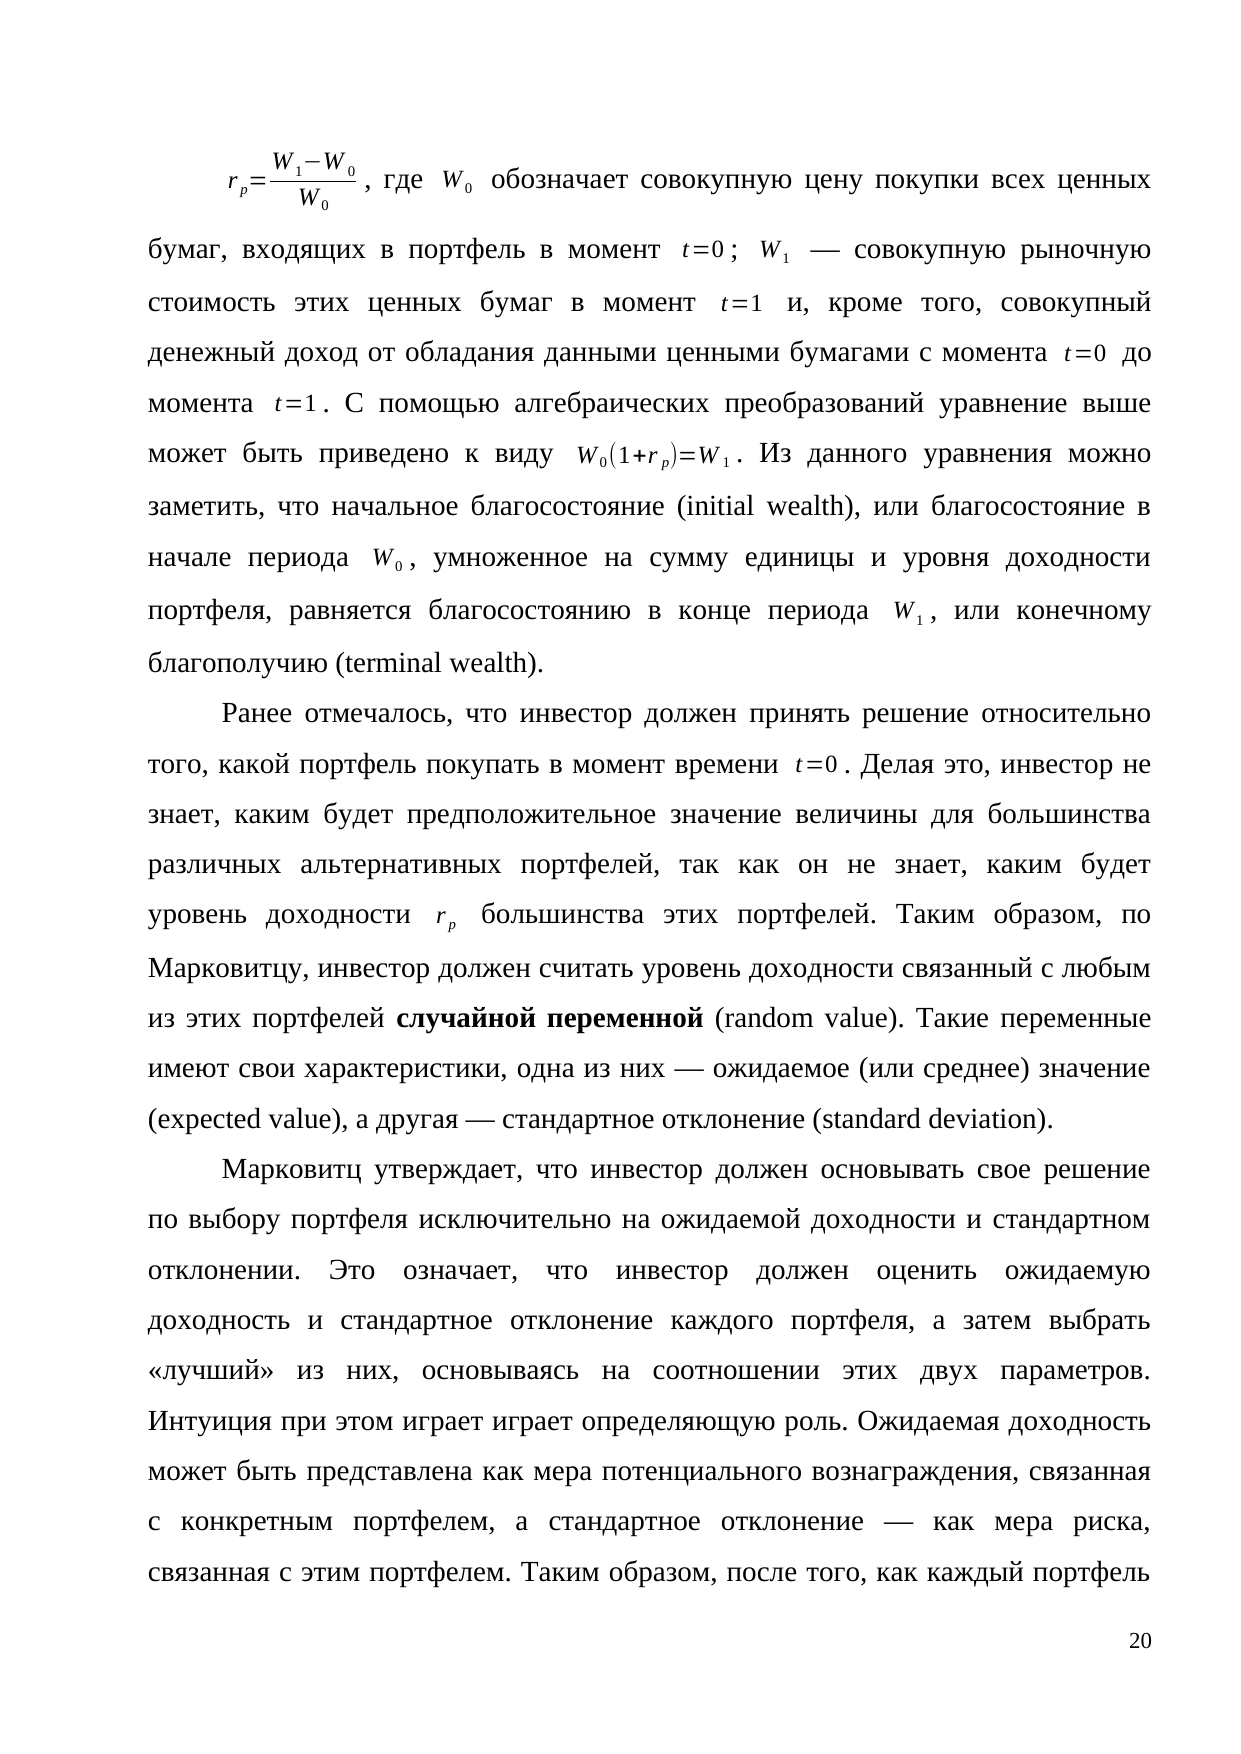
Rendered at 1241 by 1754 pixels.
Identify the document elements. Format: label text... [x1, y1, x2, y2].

text Марковитц утверждает, что инвестор должен основывать свое решение по выбору портфеля исключительно на ожидаемой доходности и стандартном отклонении. Это означает, что инвестор должен оценить ожидаемую доходность и стандартное отклонение каждого портфеля, а затем выбрать «лучший» из них, основываясь на соотношении этих двух параметров. Интуиция при этом играет играет определяющую роль. Ожидаемая доходность может быть представлена как мера потенциального вознаграждения, связанная с конкретным портфелем, а стандартное отклонение — как мера риска, связанная с этим портфелем. Таким образом, после того, как каждый портфель [148, 1151, 1152, 1587]
text , где обозначает совокупную цену покупки всех ценных бумаг, входящих в портфель в момент ; — совокупную рыночную стоимость этих ценных бумаг в момент и, кроме того, совокупный денежный доход от обладания данными ценными бумагами с момента до момента . С помощью алгебраических преобразований уравнение выше может быть приведено к виду . Из данного уравнения можно заметить, что начальное благосостояние (initial wealth), или благосостояние в начале периода , умноженное на сумму единицы и уровня доходности портфеля, равняется благосостоянию в конце периода , или конечному благополучию (terminal wealth). [148, 148, 1152, 679]
text Ранее отмечалось, что инвестор должен принять решение относительно того, какой портфель покупать в момент времени . Делая это, инвестор не знает, каким будет предположительное значение величины для большинства различных альтернативных портфелей, так как он не знает, каким будет уровень доходности большинства этих портфелей. Таким образом, по Марковитцу, инвестор должен считать уровень доходности связанный с любым из этих портфелей случайной переменной (random value). Такие переменные имеют свои характеристики, одна из них — ожидаемое (или среднее) значение (expected value), а другая — стандартное отклонение (standard deviation). [148, 695, 1152, 1134]
